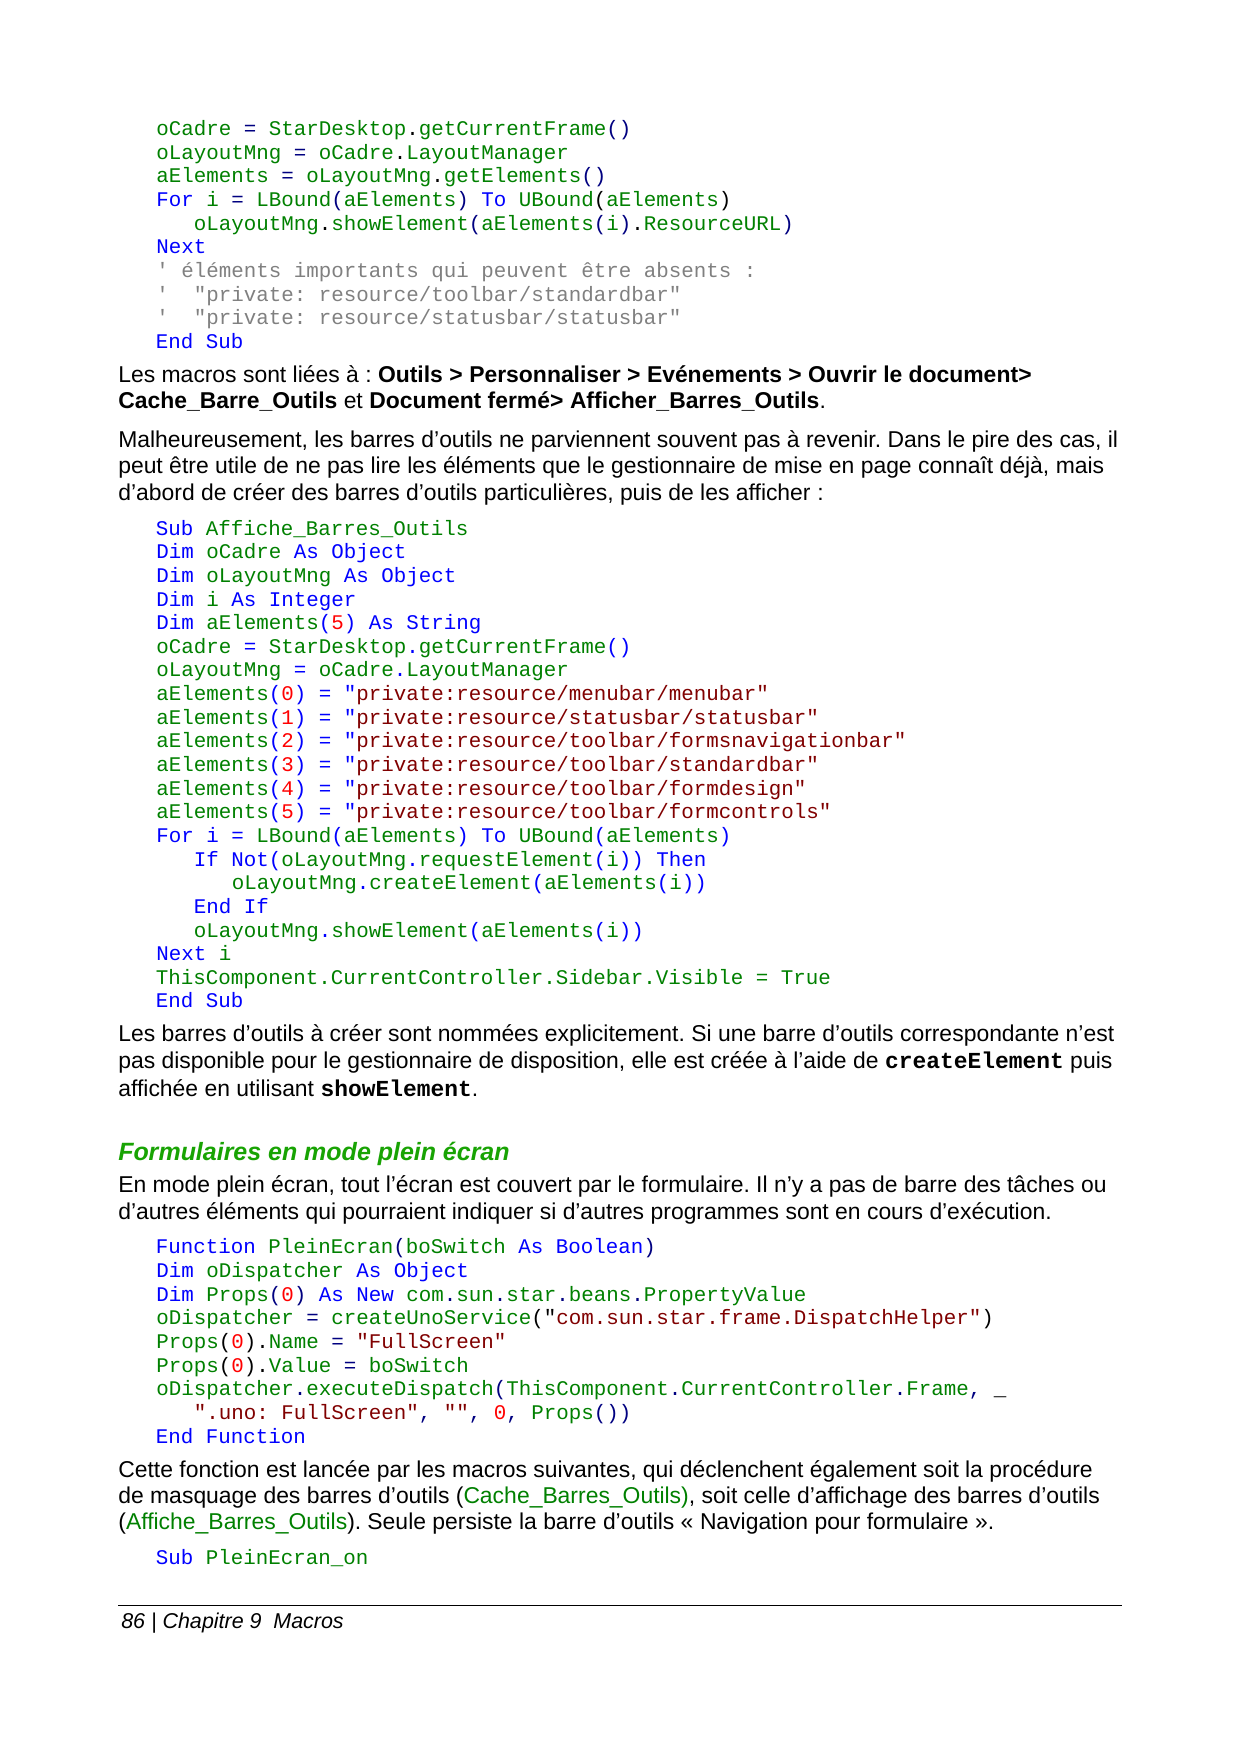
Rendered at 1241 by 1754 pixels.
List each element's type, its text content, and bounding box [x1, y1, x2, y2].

text Dim oCadre As Object [156, 541, 1122, 565]
text oDispatcher = createUnoService("com.sun.star.frame.DispatchHelper") [156, 1307, 1122, 1331]
text End Sub [156, 331, 1122, 354]
text Props(0).Value = boSwitch [156, 1355, 1122, 1378]
text oCadre = StarDesktop.getCurrentFrame() [156, 636, 1122, 659]
text aElements(4) = "private:resource/toolbar/formdesign" [156, 778, 1122, 801]
text Dim i As Integer [156, 588, 1122, 612]
text Props(0).Name = "FullScreen" [156, 1331, 1122, 1355]
text End Function [156, 1426, 1122, 1449]
text ThisComponent.CurrentController.Sidebar.Visible = True [156, 967, 1122, 991]
text Next [156, 236, 1122, 260]
text Dim oDispatcher As Object [156, 1260, 1122, 1284]
text aElements(1) = "private:resource/statusbar/statusbar" [156, 707, 1122, 730]
text oLayoutMng = oCadre.LayoutManager [156, 142, 1122, 165]
text Les macros sont liées à : Outils > Personnaliser > Evénements > Ouvrir le document> Cache_Barre_Outils et Document fermé> Afficher_Barres_Outils. [118, 361, 1122, 413]
text If Not(oLayoutMng.requestElement(i)) Then [156, 849, 1122, 872]
text Dim Props(0) As New com.sun.star.beans.PropertyValue [156, 1284, 1122, 1307]
text En mode plein écran, tout l’écran est couvert par le formulaire. Il n’y a pas de barre des tâches ou d’autres éléments qui pourraient indiquer si d’autres programmes sont en cours d’exécution. [118, 1171, 1122, 1224]
text Dim oLayoutMng As Object [156, 565, 1122, 588]
text aElements(2) = "private:resource/toolbar/formsnavigationbar" [156, 730, 1122, 754]
text Function PleinEcran(boSwitch As Boolean) [156, 1236, 1122, 1260]
text ' éléments importants qui peuvent être absents : [156, 260, 1122, 284]
text ' "private: resource/statusbar/statusbar" [156, 307, 1122, 331]
text oLayoutMng.showElement(aElements(i).ResourceURL) [156, 213, 1122, 236]
text oLayoutMng.createElement(aElements(i)) [156, 872, 1122, 896]
text Cette fonction est lancée par les macros suivantes, qui déclenchent également soit la procédure de masquage des barres d’outils (Cache_Barres_Outils), soit celle d’affichage des barres d’outils (Affiche_Barres_Outils). Seule persiste la barre d’outils « Navigation pour formulaire ». [118, 1456, 1122, 1534]
text ' "private: resource/toolbar/standardbar" [156, 284, 1122, 307]
text oDispatcher.executeDispatch(ThisComponent.CurrentController.Frame, _ ".uno: FullScreen", "", 0, Props()) [156, 1378, 1122, 1426]
text Dim aElements(5) As String [156, 612, 1122, 636]
text For i = LBound(aElements) To UBound(aElements) [156, 825, 1122, 849]
text Malheureusement, les barres d’outils ne parviennent souvent pas à revenir. Dans le pire des cas, il peut être utile de ne pas lire les éléments que le gestionnaire de mise en page connaît déjà, mais d’abord de créer des barres d’outils particulières, puis de les afficher : [118, 426, 1122, 505]
text Sub Affiche_Barres_Outils [156, 518, 1122, 541]
text Next i [156, 943, 1122, 967]
text oLayoutMng.showElement(aElements(i)) [156, 919, 1122, 943]
text aElements(5) = "private:resource/toolbar/formcontrols" [156, 801, 1122, 825]
text For i = LBound(aElements) To UBound(aElements) [156, 189, 1122, 213]
text End Sub [156, 991, 1122, 1014]
text aElements(3) = "private:resource/toolbar/standardbar" [156, 754, 1122, 778]
text aElements = oLayoutMng.getElements() [156, 165, 1122, 189]
subtitle Formulaires en mode plein écran [118, 1137, 1122, 1165]
text End If [156, 896, 1122, 919]
text oLayoutMng = oCadre.LayoutManager [156, 659, 1122, 683]
text oCadre = StarDesktop.getCurrentFrame() [156, 118, 1122, 142]
text aElements(0) = "private:resource/menubar/menubar" [156, 683, 1122, 707]
text Les barres d’outils à créer sont nommées explicitement. Si une barre d’outils correspondante n’est pas disponible pour le gestionnaire de disposition, elle est créée à l’aide de createElement puis affichée en utilisant showElement. [118, 1020, 1122, 1103]
